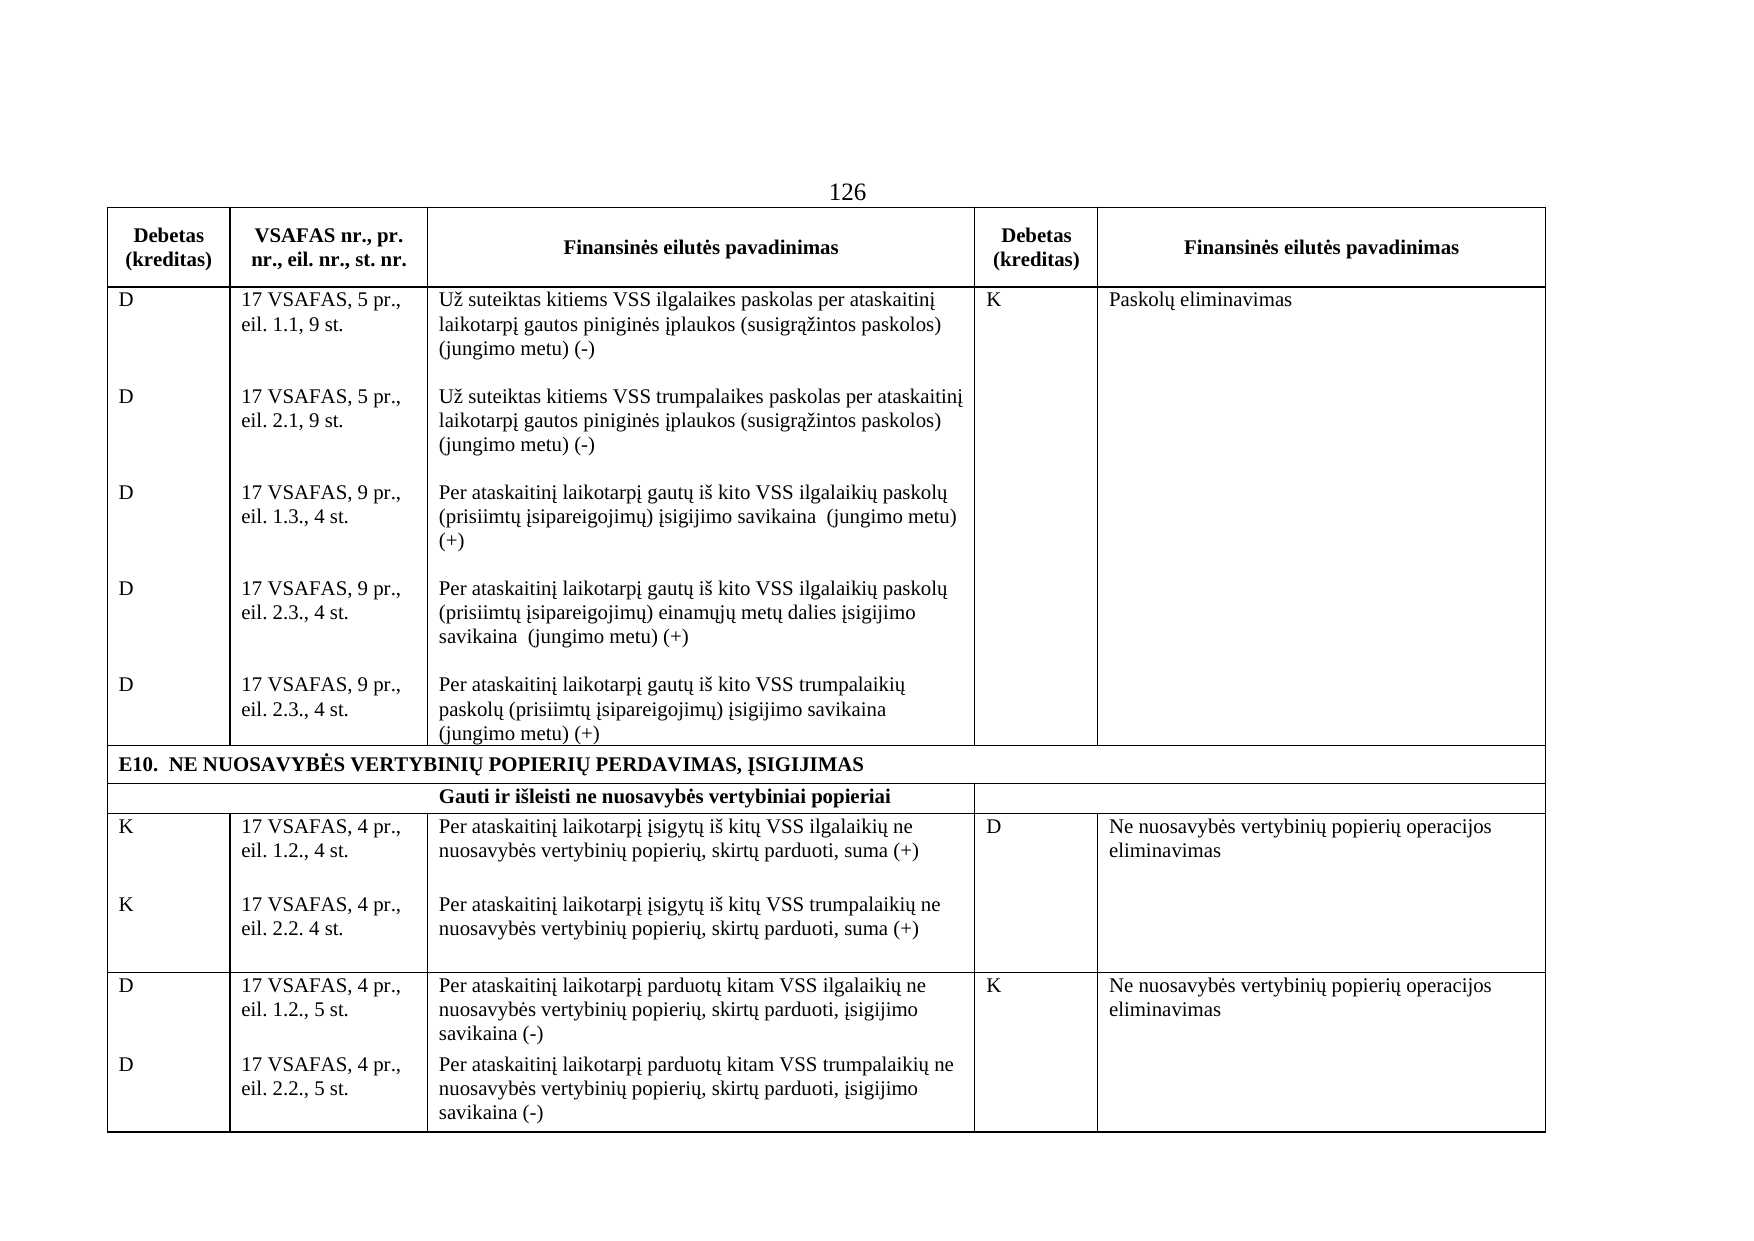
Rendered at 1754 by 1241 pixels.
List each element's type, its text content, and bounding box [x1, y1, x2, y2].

table_cell D [108, 1052, 229, 1131]
table_cell Per ataskaitinį laikotarpį parduotų kitam VSS trumpalaikių ne nuosavybės vertybinių popierių, skirtų parduoti, įsigijimo savikaina (-) [428, 1052, 974, 1131]
table_cell [975, 1052, 1097, 1131]
table_cell Per ataskaitinį laikotarpį įsigytų iš kitų VSS ilgalaikių ne nuosavybės vertybinių popierių, skirtų parduoti, suma (+) [428, 814, 974, 892]
table_cell [975, 784, 1098, 813]
table_cell [1098, 1052, 1545, 1131]
table_cell Gauti ir išleisti ne nuosavybės vertybiniai popieriai [428, 784, 974, 813]
table_cell E10. NE NUOSAVYBĖS VERTYBINIŲ POPIERIŲ PERDAVIMAS, ĮSIGIJIMAS [108, 746, 1545, 783]
table_cell [1098, 892, 1545, 972]
table_cell [1098, 784, 1545, 813]
table_cell D [108, 973, 229, 1052]
table_cell Už suteiktas kitiems VSS ilgalaikes paskolas per ataskaitinį laikotarpį gautos piniginės įplaukos (susigrąžintos paskolos) (jungimo metu) (-) Už suteiktas kitiems VSS trumpalaikes paskolas per ataskaitinį laikotarpį gautos piniginės įplaukos (susigrąžintos paskolos) (jungimo metu) (-) Per ataskaitinį laikotarpį gautų iš kito VSS ilgalaikių paskolų (prisiimtų įsipareigojimų) įsigijimo savikaina (jungimo metu) (+) Per ataskaitinį laikotarpį gautų iš kito VSS ilgalaikių paskolų (prisiimtų įsipareigojimų) einamųjų metų dalies įsigijimo savikaina (jungimo metu) (+) Per ataskaitinį laikotarpį gautų iš kito VSS trumpalaikių paskolų (prisiimtų įsipareigojimų) įsigijimo savikaina (jungimo metu) (+) [428, 288, 974, 744]
table_cell K [975, 288, 1097, 744]
table_cell Per ataskaitinį laikotarpį parduotų kitam VSS ilgalaikių ne nuosavybės vertybinių popierių, skirtų parduoti, įsigijimo savikaina (-) [428, 973, 974, 1052]
table_cell 17 VSAFAS, 5 pr., eil. 1.1, 9 st. 17 VSAFAS, 5 pr., eil. 2.1, 9 st. 17 VSAFAS, 9 pr., eil. 1.3., 4 st. 17 VSAFAS, 9 pr., eil. 2.3., 4 st. 17 VSAFAS, 9 pr., eil. 2.3., 4 st. [231, 288, 427, 744]
table_cell 17 VSAFAS, 4 pr., eil. 2.2. 4 st. [231, 892, 427, 972]
table_cell K [108, 814, 229, 892]
table_cell Per ataskaitinį laikotarpį įsigytų iš kitų VSS trumpalaikių ne nuosavybės vertybinių popierių, skirtų parduoti, suma (+) [428, 892, 974, 972]
table_cell [230, 784, 427, 813]
table_header Debetas (kreditas) [108, 208, 229, 286]
table_header Debetas (kreditas) [975, 208, 1097, 286]
table_cell [108, 784, 230, 813]
table_cell [975, 892, 1097, 972]
table_header Finansinės eilutės pavadinimas [428, 208, 974, 286]
table_cell K [108, 892, 229, 972]
table_cell Ne nuosavybės vertybinių popierių operacijos eliminavimas [1098, 973, 1545, 1052]
table_cell Paskolų eliminavimas [1098, 288, 1545, 744]
table_header VSAFAS nr., pr. nr., eil. nr., st. nr. [231, 208, 427, 286]
table_cell K [975, 973, 1097, 1052]
table_cell D D D D D [108, 288, 229, 744]
table_cell 17 VSAFAS, 4 pr., eil. 1.2., 4 st. [231, 814, 427, 892]
table_cell 17 VSAFAS, 4 pr., eil. 1.2., 5 st. [231, 973, 427, 1052]
table_cell D [975, 814, 1097, 892]
table_cell Ne nuosavybės vertybinių popierių operacijos eliminavimas [1098, 814, 1545, 892]
table_header Finansinės eilutės pavadinimas [1098, 208, 1545, 286]
table_cell 17 VSAFAS, 4 pr., eil. 2.2., 5 st. [231, 1052, 427, 1131]
